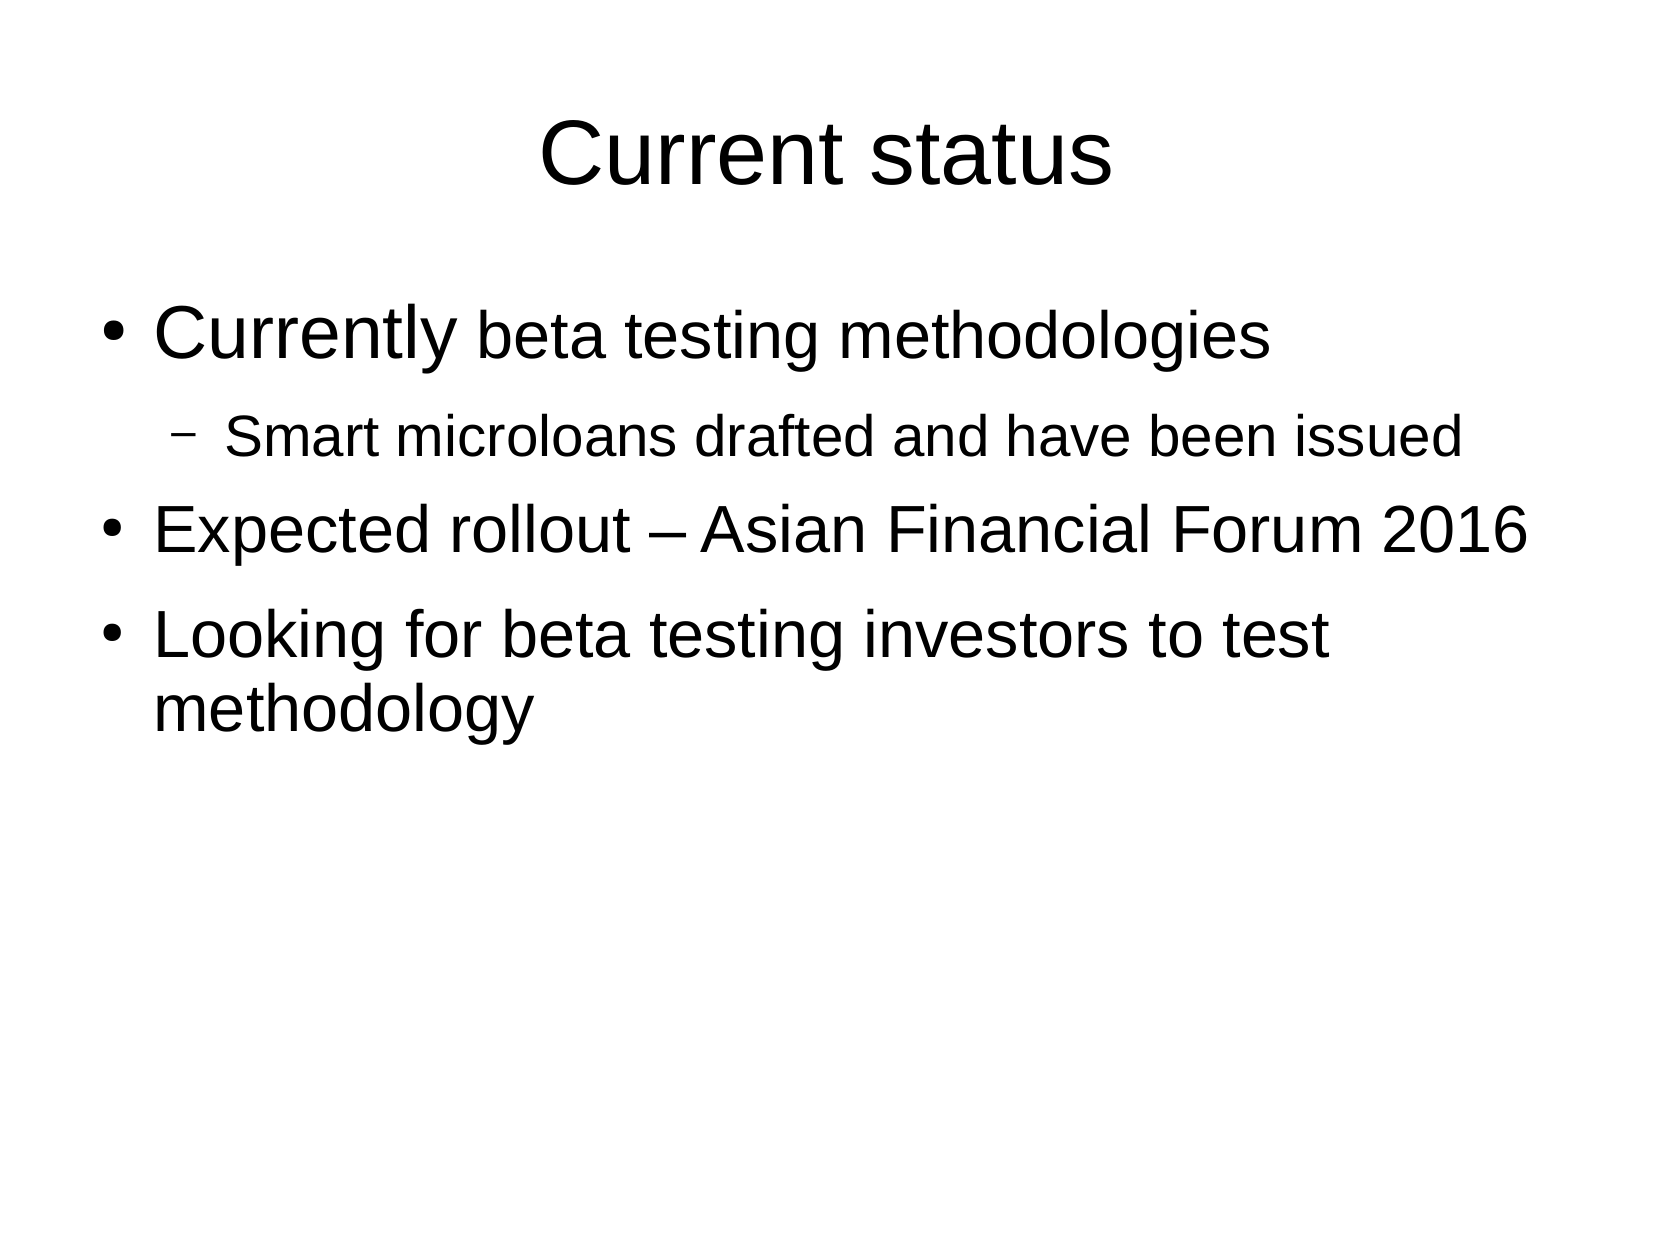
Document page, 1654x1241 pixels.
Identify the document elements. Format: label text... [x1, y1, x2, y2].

list Currently beta testing methodologies Smart microloans drafted and have been issued Expected rollout – Asian Financial Forum 2016 Looking for beta testing investors to test methodology [82, 290, 1571, 1010]
title Current status [82, 49, 1571, 257]
